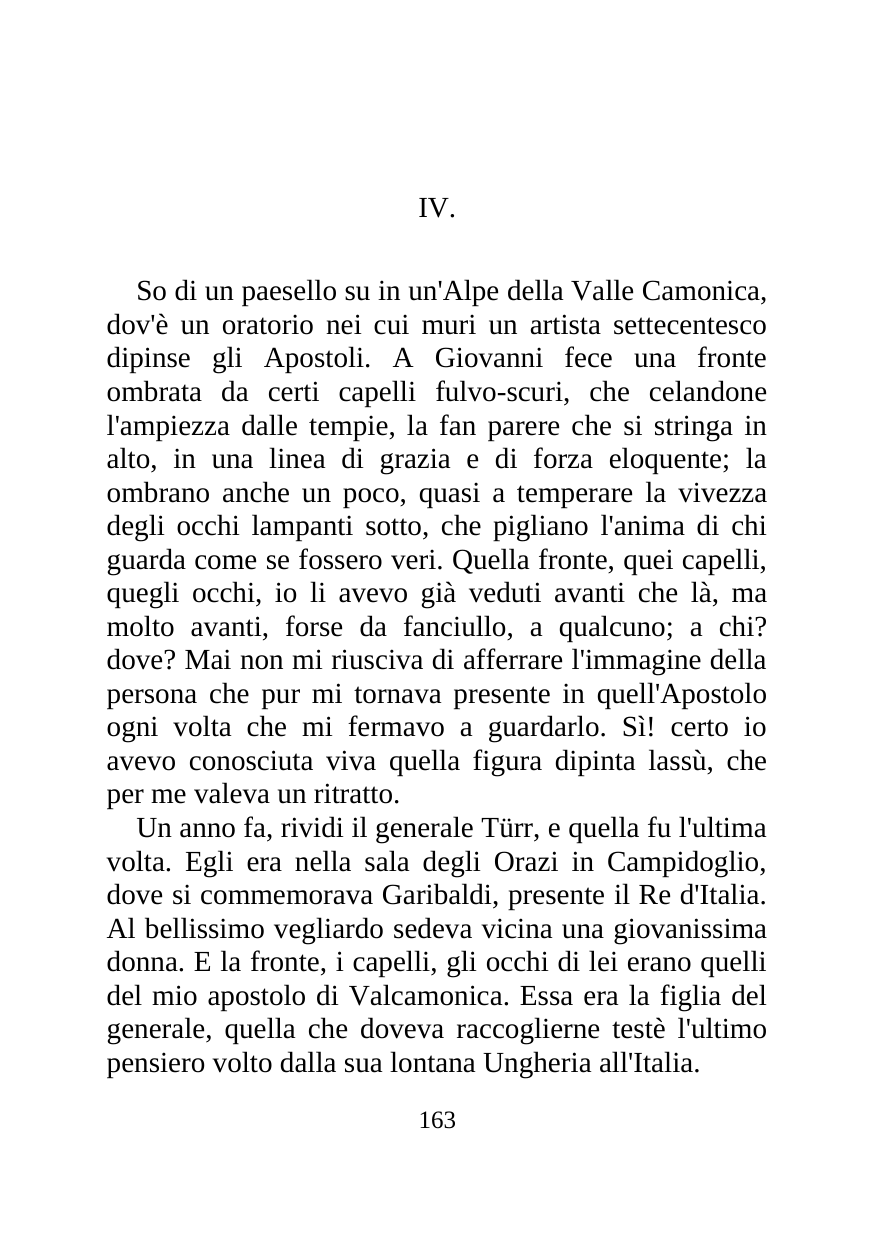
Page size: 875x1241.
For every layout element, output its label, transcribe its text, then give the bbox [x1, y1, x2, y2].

text So di un paesello su in un'Alpe della Valle Camonica, dov'è un oratorio nei cui muri un artista settecentesco dipinse gli Apostoli. A Giovanni fece una fronte ombrata da certi capelli fulvo-scuri, che celandone l'ampiezza dalle tempie, la fan parere che si stringa in alto, in una linea di grazia e di forza eloquente; la ombrano anche un poco, quasi a temperare la vivezza degli occhi lampanti sotto, che pigliano l'anima di chi guarda come se fossero veri. Quella fronte, quei capelli, quegli occhi, io li avevo già veduti avanti che là, ma molto avanti, forse da fanciullo, a qualcuno; a chi? dove? Mai non mi riusciva di afferrare l'immagine della persona che pur mi tornava presente in quell'Apostolo ogni volta che mi fermavo a guardarlo. Sì! certo io avevo conosciuta viva quella figura dipinta lassù, che per me valeva un ritratto. [106, 273, 768, 810]
text Un anno fa, rividi il generale Türr, e quella fu l'ultima volta. Egli era nella sala degli Orazi in Campidoglio, dove si commemorava Garibaldi, presente il Re d'Italia. Al bellissimo vegliardo sedeva vicina una giovanissima donna. E la fronte, i capelli, gli occhi di lei erano quelli del mio apostolo di Valcamonica. Essa era la figlia del generale, quella che doveva raccoglierne testè l'ultimo pensiero volto dalla sua lontana Ungheria all'Italia. [106, 810, 768, 1078]
subtitle IV. [106, 190, 768, 223]
